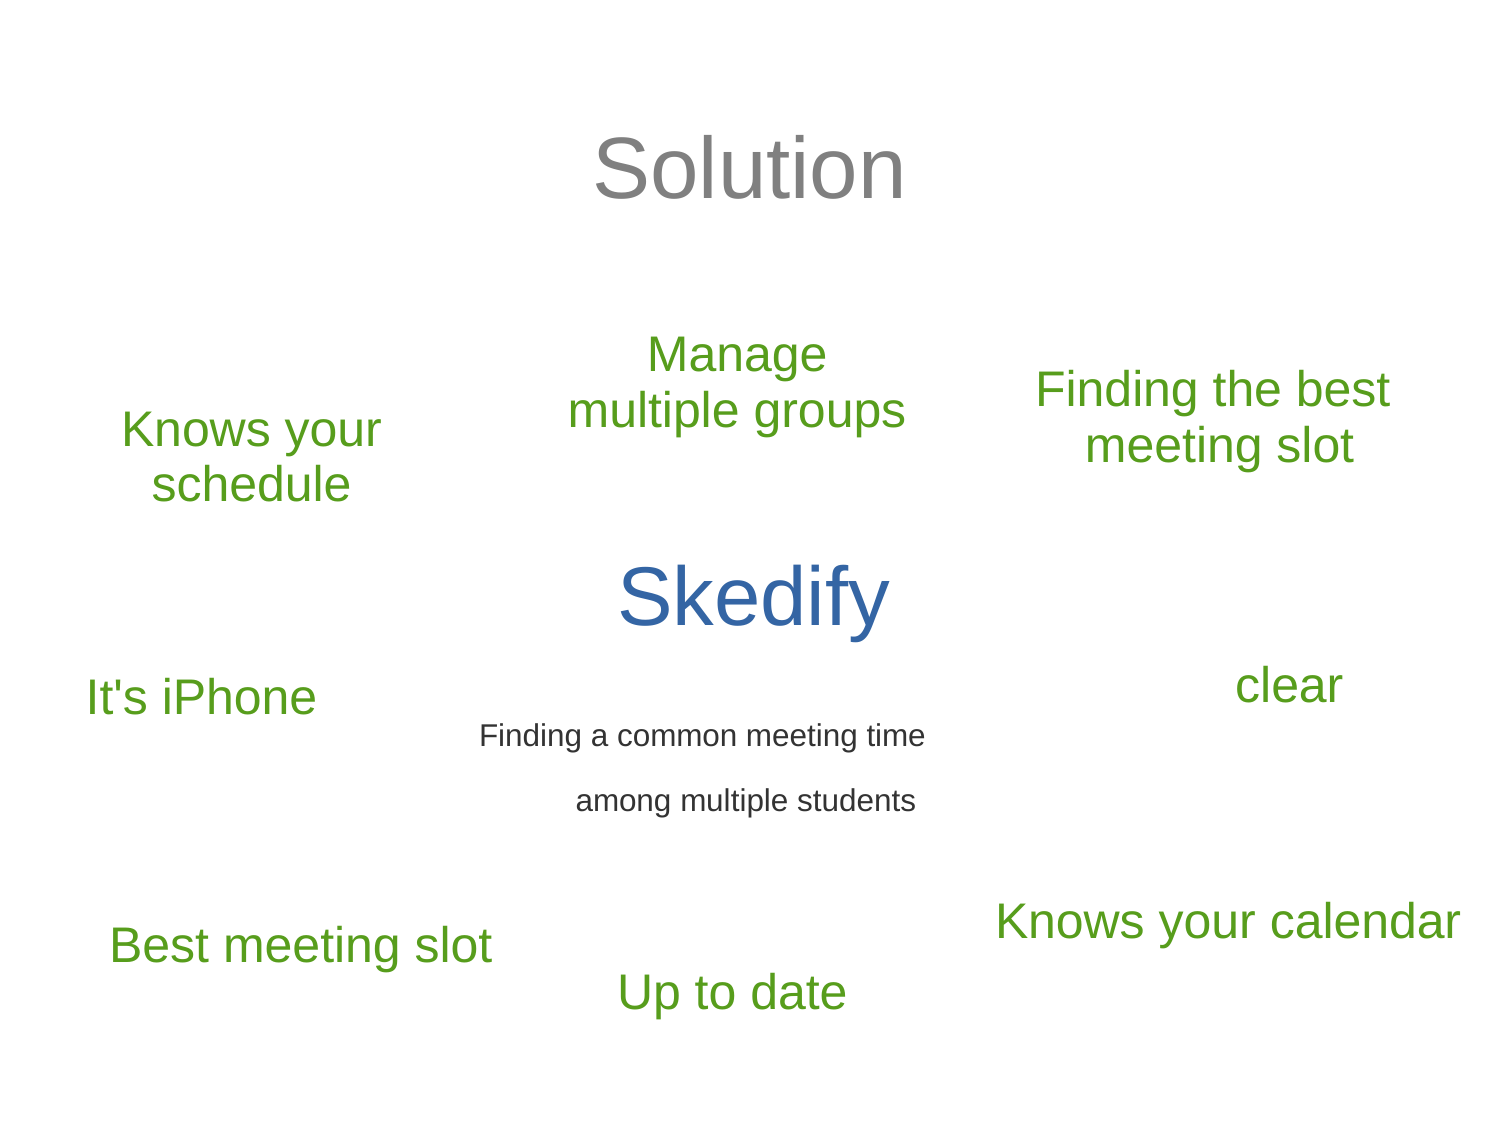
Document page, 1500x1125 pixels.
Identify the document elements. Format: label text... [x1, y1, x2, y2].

text_box Knows your calendar [980, 885, 1477, 957]
text_box Skedify [602, 543, 906, 664]
text_box Knows your schedule [106, 393, 397, 520]
text_box It's iPhone [70, 661, 333, 733]
text_box Finding a common meeting time among multiple students [464, 684, 1028, 784]
text_box Up to date [602, 956, 863, 1028]
text_box clear [1220, 649, 1359, 721]
text_box Finding the best meeting slot [1020, 354, 1406, 481]
text_box Best meeting slot [94, 909, 508, 981]
text_box Solution [74, 17, 1425, 260]
text_box Manage multiple groups [552, 318, 922, 446]
